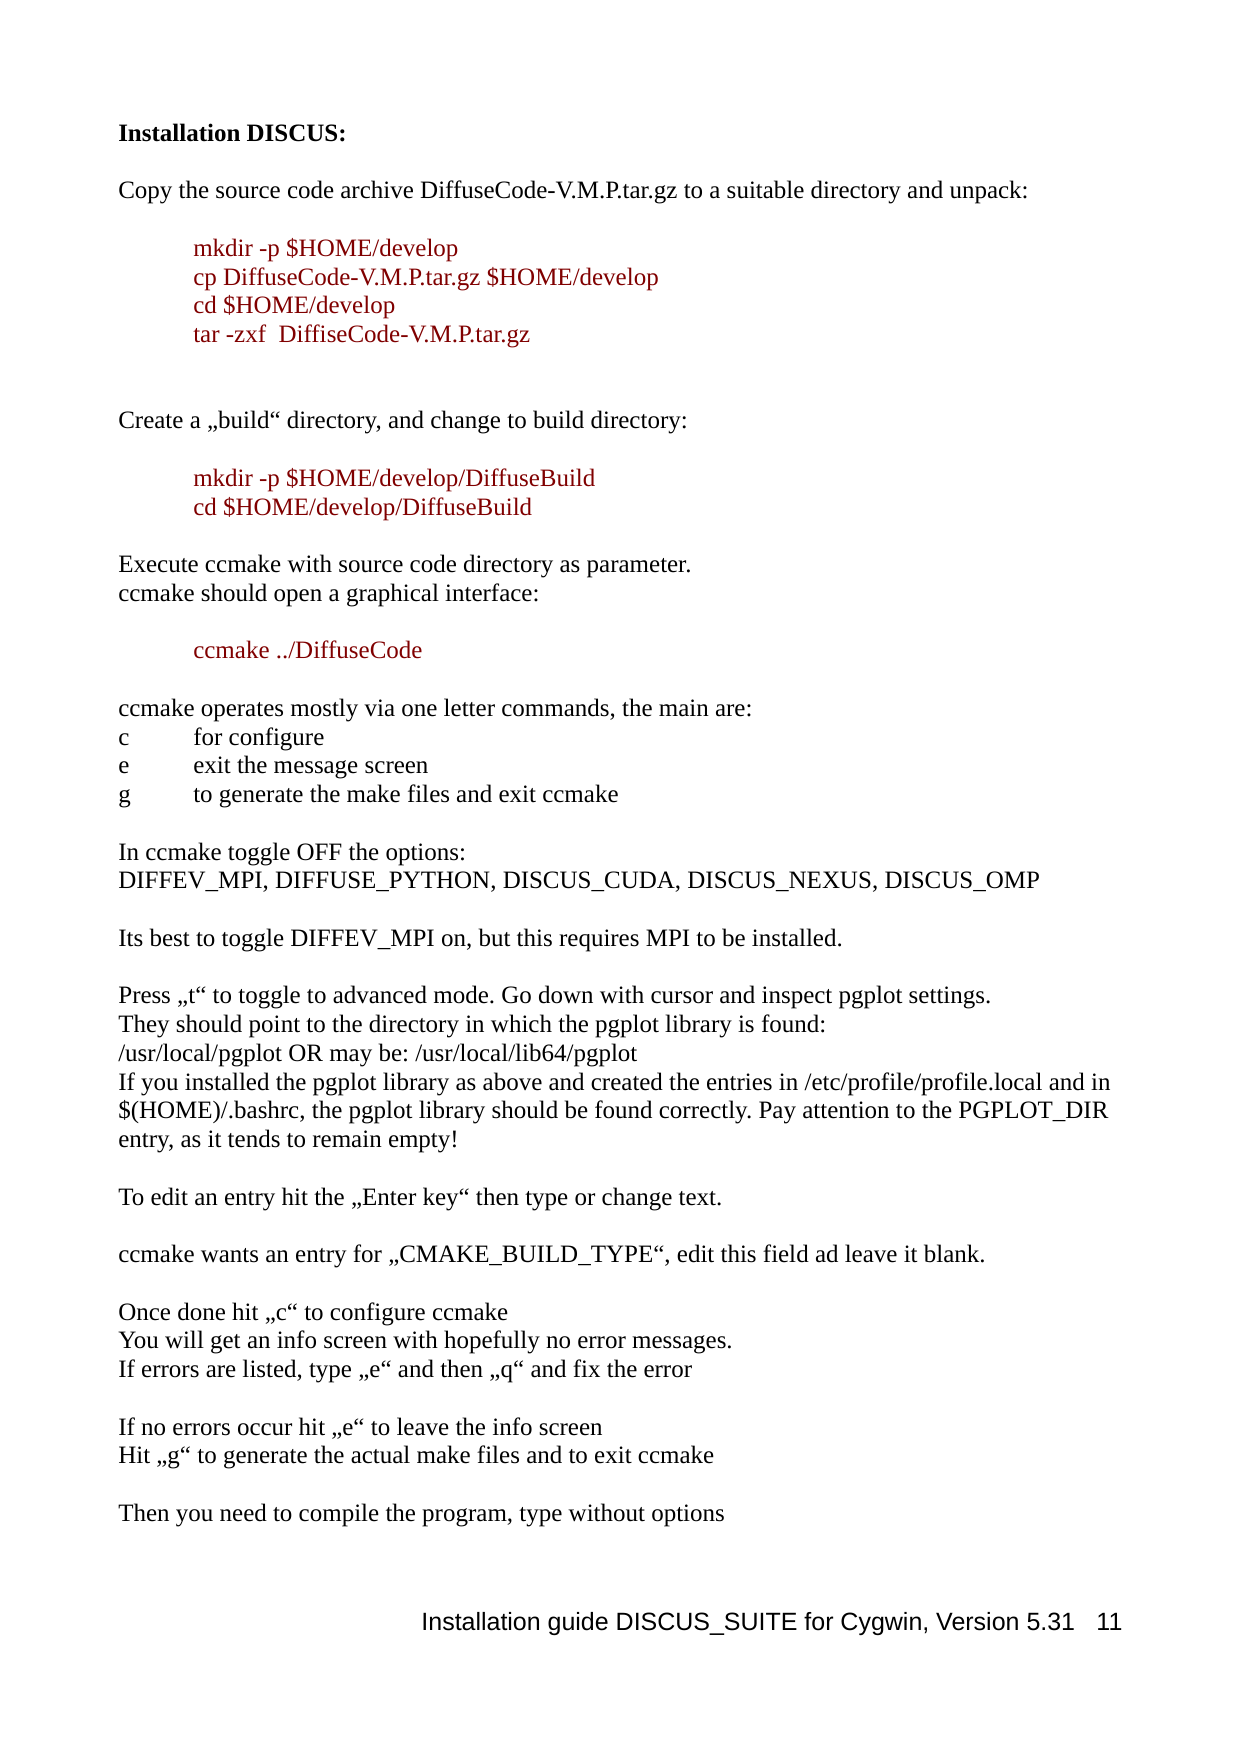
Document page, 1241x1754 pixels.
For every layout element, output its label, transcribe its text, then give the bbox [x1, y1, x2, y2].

text They should point to the directory in which the pgplot library is found: [118, 1009, 1122, 1038]
text cp DiffuseCode-V.M.P.tar.gz $HOME/develop [118, 262, 1122, 291]
text /usr/local/pgplot OR may be: /usr/local/lib64/pgplot [118, 1038, 1122, 1067]
text ccmake wants an entry for „CMAKE_BUILD_TYPE“, edit this field ad leave it blank. [118, 1239, 1122, 1268]
text e exit the message screen [118, 751, 1122, 779]
text Installation DISCUS: [118, 118, 1122, 147]
text tar -zxf DiffiseCode-V.M.P.tar.gz [118, 319, 1122, 348]
text cd $HOME/develop/DiffuseBuild [118, 492, 1122, 521]
text To edit an entry hit the „Enter key“ then type or change text. [118, 1182, 1122, 1211]
text Copy the source code archive DiffuseCode-V.M.P.tar.gz to a suitable directory and unpack: [118, 176, 1122, 204]
text cd $HOME/develop [118, 291, 1122, 319]
text Create a „build“ directory, and change to build directory: [118, 406, 1122, 434]
text mkdir -p $HOME/develop [118, 233, 1122, 262]
text Then you need to compile the program, type without options [118, 1498, 1122, 1527]
text Hit „g“ to generate the actual make files and to exit ccmake [118, 1441, 1122, 1469]
text DIFFEV_MPI, DIFFUSE_PYTHON, DISCUS_CUDA, DISCUS_NEXUS, DISCUS_OMP [118, 866, 1122, 894]
text Execute ccmake with source code directory as parameter. [118, 549, 1122, 578]
text In ccmake toggle OFF the options: [118, 837, 1122, 866]
text ccmake should open a graphical interface: [118, 578, 1122, 607]
text ccmake operates mostly via one letter commands, the main are: [118, 693, 1122, 722]
text Its best to toggle DIFFEV_MPI on, but this requires MPI to be installed. [118, 923, 1122, 952]
text If no errors occur hit „e“ to leave the info screen [118, 1412, 1122, 1441]
text g to generate the make files and exit ccmake [118, 779, 1122, 808]
text If errors are listed, type „e“ and then „q“ and fix the error [118, 1354, 1122, 1383]
text Press „t“ to toggle to advanced mode. Go down with cursor and inspect pgplot settings. [118, 981, 1122, 1009]
text c for configure [118, 722, 1122, 751]
text If you installed the pgplot library as above and created the entries in /etc/profile/profile.local and in $(HOME)/.bashrc, the pgplot library should be found correctly. Pay attention to the PGPLOT_DIR entry, as it tends to remain empty! [118, 1067, 1122, 1153]
text Once done hit „c“ to configure ccmake [118, 1297, 1122, 1326]
text ccmake ../DiffuseCode [118, 636, 1122, 664]
text mkdir -p $HOME/develop/DiffuseBuild [118, 463, 1122, 492]
text You will get an info screen with hopefully no error messages. [118, 1326, 1122, 1354]
